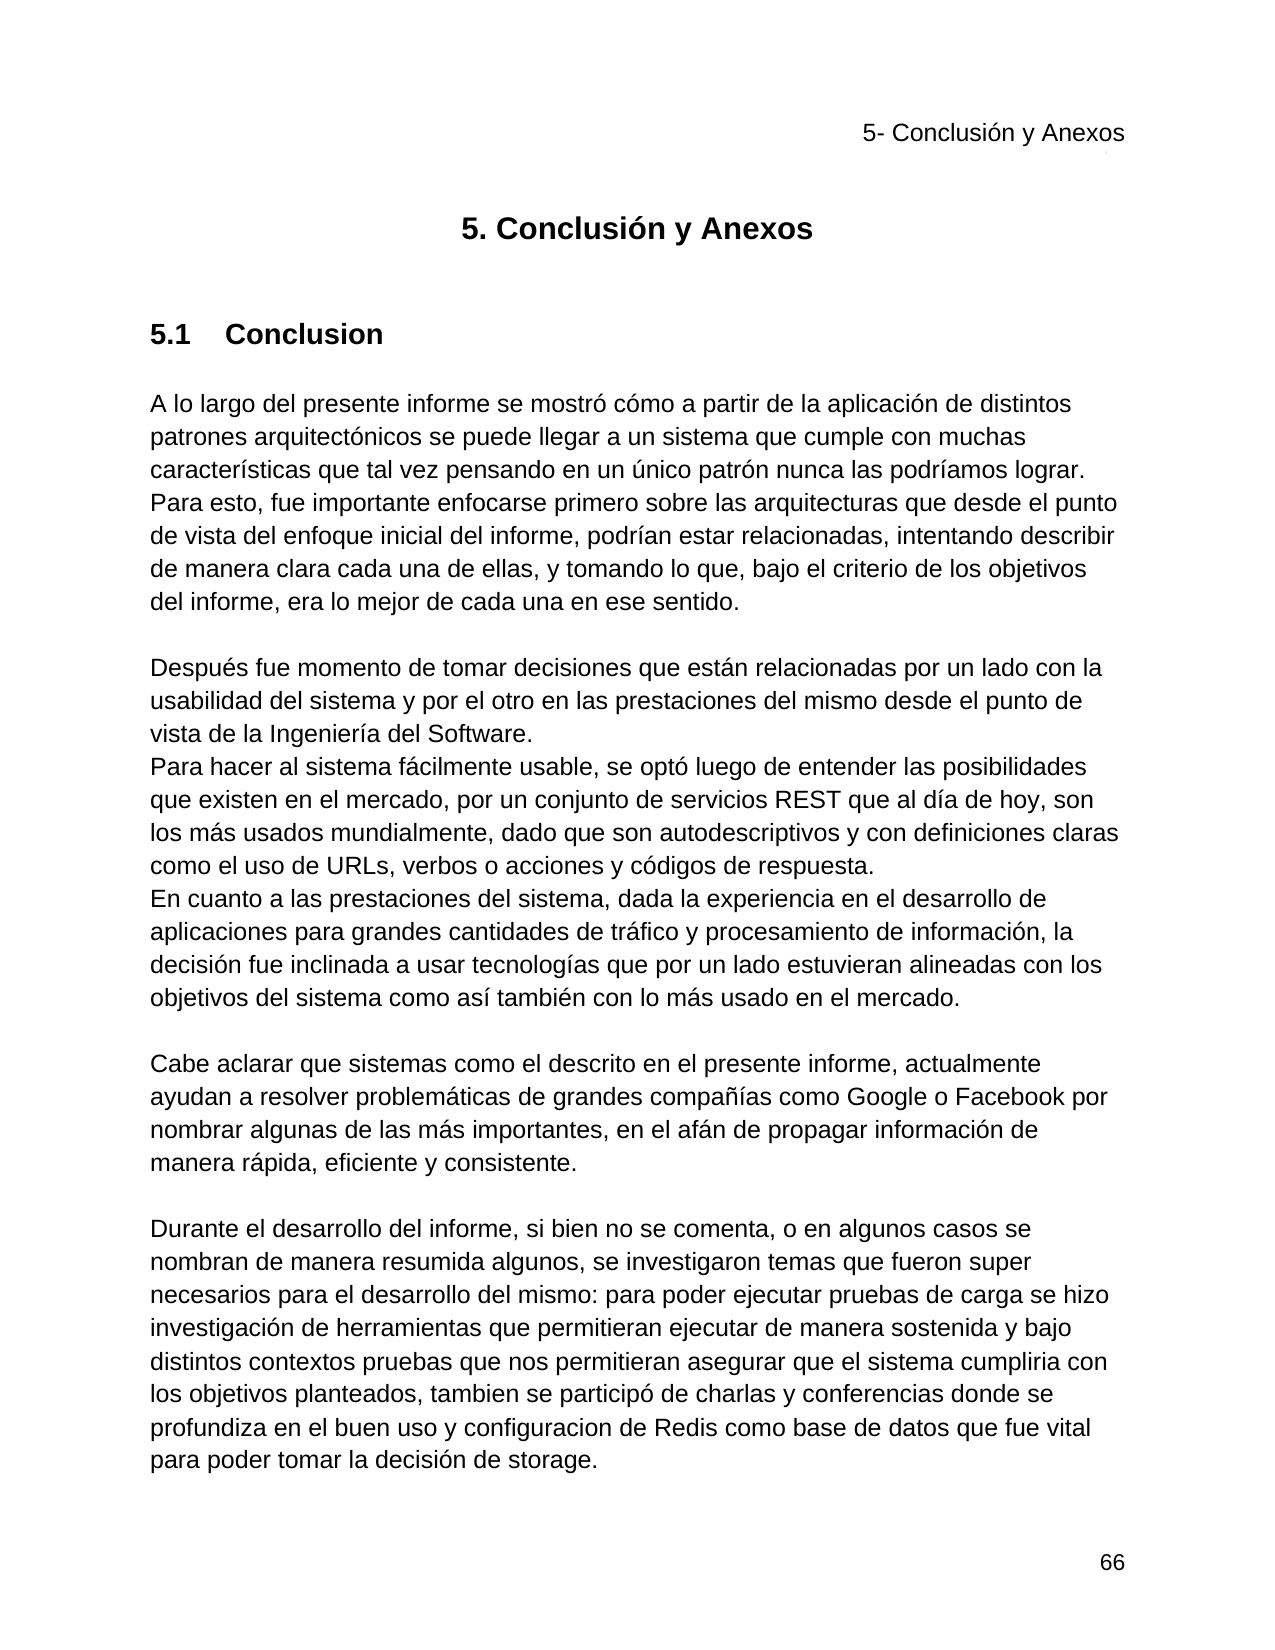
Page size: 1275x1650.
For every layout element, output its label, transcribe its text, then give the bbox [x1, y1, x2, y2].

text Para hacer al sistema fácilmente usable, se optó luego de entender las posibilidades que existen en el mercado, por un conjunto de servicios REST que al día de hoy, son los más usados mundialmente, dado que son autodescriptivos y con definiciones claras como el uso de URLs, verbos o acciones y códigos de respuesta. [150, 752, 1125, 880]
text Para esto, fue importante enfocarse primero sobre las arquitecturas que desde el punto de vista del enfoque inicial del informe, podrían estar relacionadas, intentando describir de manera clara cada una de ellas, y tomando lo que, bajo el criterio de los objetivos del informe, era lo mejor de cada una en ese sentido. [150, 488, 1125, 616]
text 5. Conclusión y Anexos [150, 210, 1125, 246]
text En cuanto a las prestaciones del sistema, dada la experiencia en el desarrollo de aplicaciones para grandes cantidades de tráfico y procesamiento de información, la decisión fue inclinada a usar tecnologías que por un lado estuvieran alineadas con los objetivos del sistema como así también con lo más usado en el mercado. [150, 884, 1125, 1012]
text 5.1 Conclusion [150, 317, 1125, 351]
text Después fue momento de tomar decisiones que están relacionadas por un lado con la usabilidad del sistema y por el otro en las prestaciones del mismo desde el punto de vista de la Ingeniería del Software. [150, 653, 1125, 748]
text Cabe aclarar que sistemas como el descrito en el presente informe, actualmente ayudan a resolver problemáticas de grandes compañías como Google o Facebook por nombrar algunas de las más importantes, en el afán de propagar información de manera rápida, eficiente y consistente. [150, 1049, 1125, 1177]
text A lo largo del presente informe se mostró cómo a partir de la aplicación de distintos patrones arquitectónicos se puede llegar a un sistema que cumple con muchas características que tal vez pensando en un único patrón nunca las podríamos lograr. [150, 389, 1125, 484]
text Durante el desarrollo del informe, si bien no se comenta, o en algunos casos se nombran de manera resumida algunos, se investigaron temas que fueron super necesarios para el desarrollo del mismo: para poder ejecutar pruebas de carga se hizo investigación de herramientas que permitieran ejecutar de manera sostenida y bajo distintos contextos pruebas que nos permitieran asegurar que el sistema cumpliria con los objetivos planteados, tambien se participó de charlas y conferencias donde se profundiza en el buen uso y configuracion de Redis como base de datos que fue vital para poder tomar la decisión de storage. [150, 1214, 1125, 1474]
